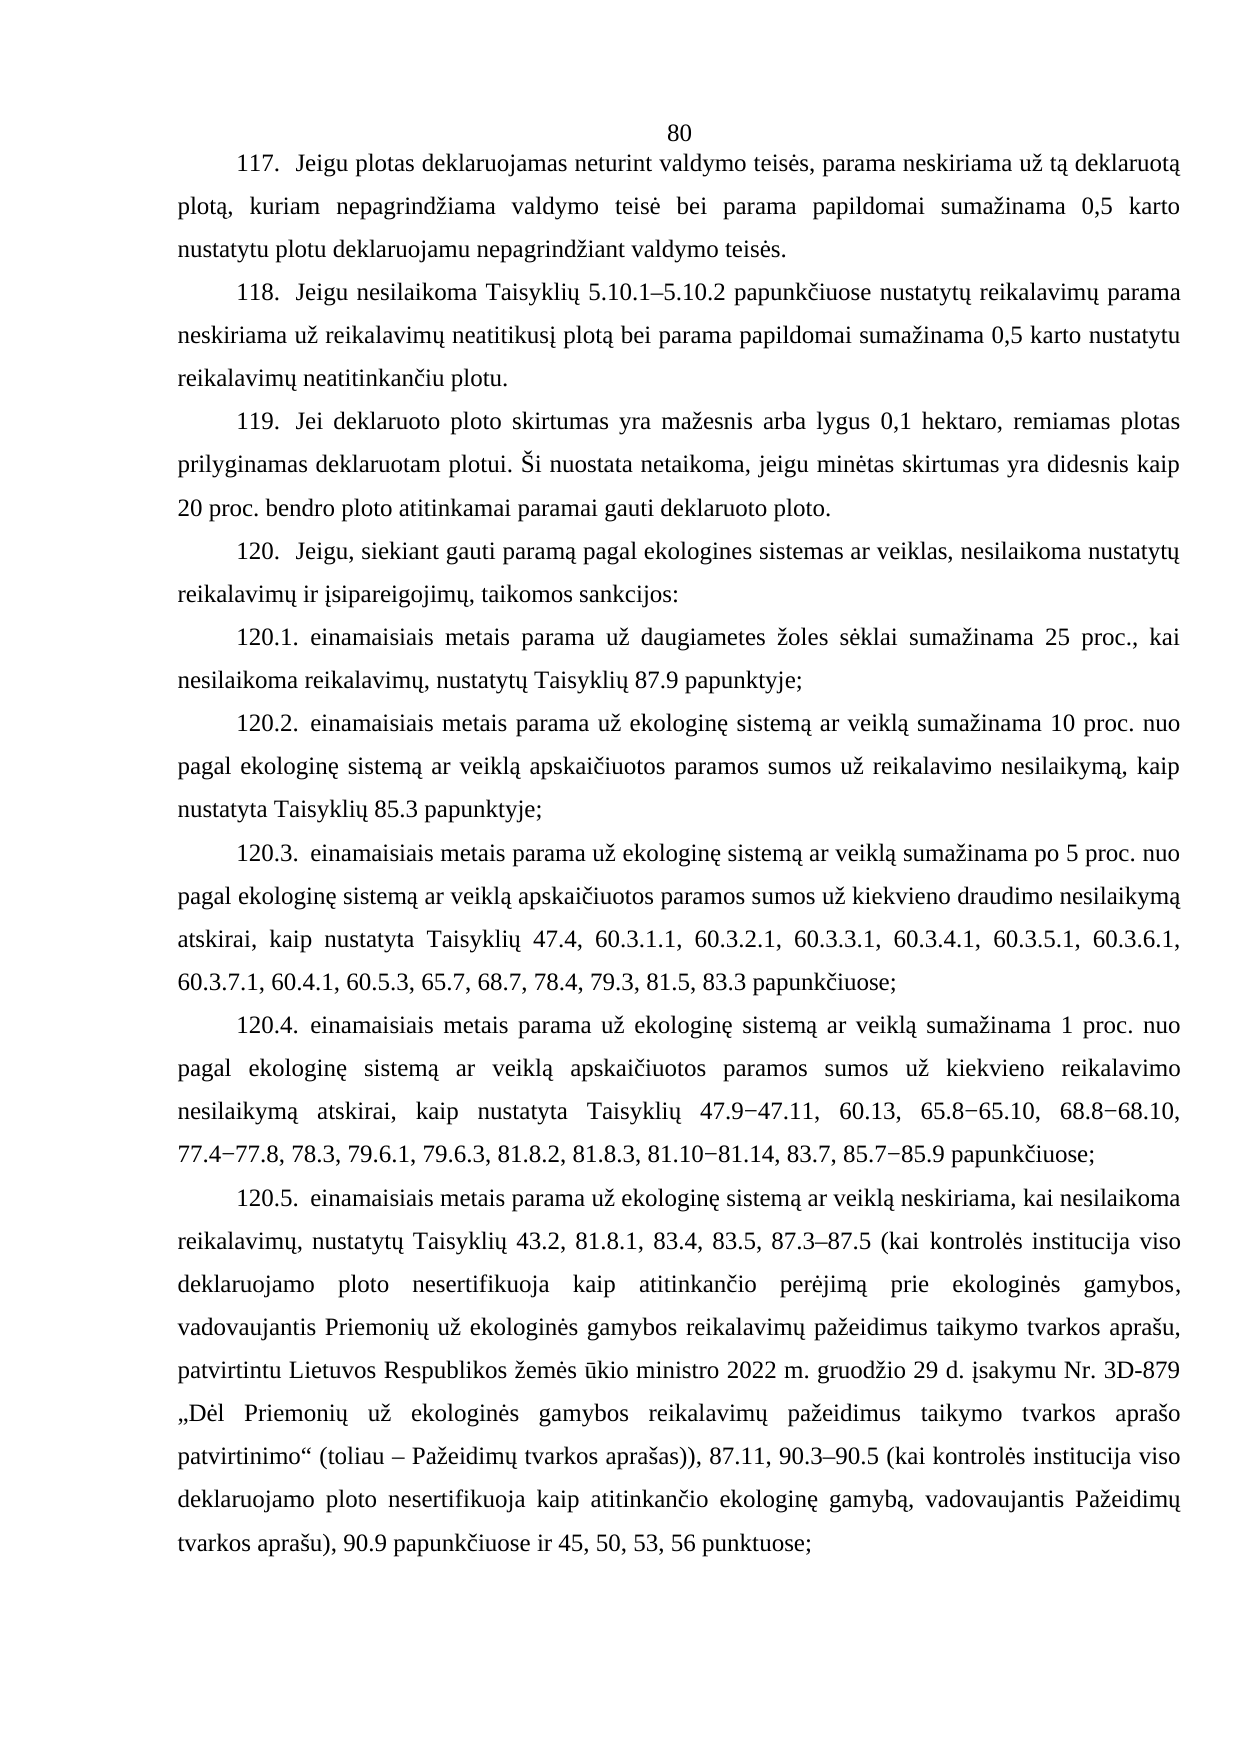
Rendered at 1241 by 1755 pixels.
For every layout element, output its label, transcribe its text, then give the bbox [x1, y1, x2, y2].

text 120.2. einamaisiais metais parama už ekologinę sistemą ar veiklą sumažinama 10 proc. nuo pagal ekologinę sistemą ar veiklą apskaičiuotos paramos sumos už reikalavimo nesilaikymą, kaip nustatyta Taisyklių 85.3 papunktyje; [177, 708, 1181, 823]
text 118. Jeigu nesilaikoma Taisyklių 5.10.1–5.10.2 papunkčiuose nustatytų reikalavimų parama neskiriama už reikalavimų neatitikusį plotą bei parama papildomai sumažinama 0,5 karto nustatytu reikalavimų neatitinkančiu plotu. [177, 277, 1181, 392]
text 120.4. einamaisiais metais parama už ekologinę sistemą ar veiklą sumažinama 1 proc. nuo pagal ekologinę sistemą ar veiklą apskaičiuotos paramos sumos už kiekvieno reikalavimo nesilaikymą atskirai, kaip nustatyta Taisyklių 47.9−47.11, 60.13, 65.8−65.10, 68.8−68.10, 77.4−77.8, 78.3, 79.6.1, 79.6.3, 81.8.2, 81.8.3, 81.10−81.14, 83.7, 85.7−85.9 papunkčiuose; [177, 1010, 1181, 1168]
text 120.5. einamaisiais metais parama už ekologinę sistemą ar veiklą neskiriama, kai nesilaikoma reikalavimų, nustatytų Taisyklių 43.2, 81.8.1, 83.4, 83.5, 87.3–87.5 (kai kontrolės institucija viso deklaruojamo ploto nesertifikuoja kaip atitinkančio perėjimą prie ekologinės gamybos, vadovaujantis Priemonių už ekologinės gamybos reikalavimų pažeidimus taikymo tvarkos aprašu, patvirtintu Lietuvos Respublikos žemės ūkio ministro 2022 m. gruodžio 29 d. įsakymu Nr. 3D-879 „Dėl Priemonių už ekologinės gamybos reikalavimų pažeidimus taikymo tvarkos aprašo patvirtinimo“ (toliau – Pažeidimų tvarkos aprašas)), 87.11, 90.3–90.5 (kai kontrolės institucija viso deklaruojamo ploto nesertifikuoja kaip atitinkančio ekologinę gamybą, vadovaujantis Pažeidimų tvarkos aprašu), 90.9 papunkčiuose ir 45, 50, 53, 56 punktuose; [177, 1183, 1181, 1556]
text 120.3. einamaisiais metais parama už ekologinę sistemą ar veiklą sumažinama po 5 proc. nuo pagal ekologinę sistemą ar veiklą apskaičiuotos paramos sumos už kiekvieno draudimo nesilaikymą atskirai, kaip nustatyta Taisyklių 47.4, 60.3.1.1, 60.3.2.1, 60.3.3.1, 60.3.4.1, 60.3.5.1, 60.3.6.1, 60.3.7.1, 60.4.1, 60.5.3, 65.7, 68.7, 78.4, 79.3, 81.5, 83.3 papunkčiuose; [177, 838, 1181, 996]
text 117. Jeigu plotas deklaruojamas neturint valdymo teisės, parama neskiriama už tą deklaruotą plotą, kuriam nepagrindžiama valdymo teisė bei parama papildomai sumažinama 0,5 karto nustatytu plotu deklaruojamu nepagrindžiant valdymo teisės. [177, 148, 1181, 263]
text 119. Jei deklaruoto ploto skirtumas yra mažesnis arba lygus 0,1 hektaro, remiamas plotas prilyginamas deklaruotam plotui. Ši nuostata netaikoma, jeigu minėtas skirtumas yra didesnis kaip 20 proc. bendro ploto atitinkamai paramai gauti deklaruoto ploto. [177, 406, 1181, 521]
text 120.1. einamaisiais metais parama už daugiametes žoles sėklai sumažinama 25 proc., kai nesilaikoma reikalavimų, nustatytų Taisyklių 87.9 papunktyje; [177, 622, 1181, 694]
text 120. Jeigu, siekiant gauti paramą pagal ekologines sistemas ar veiklas, nesilaikoma nustatytų reikalavimų ir įsipareigojimų, taikomos sankcijos: [177, 536, 1181, 608]
